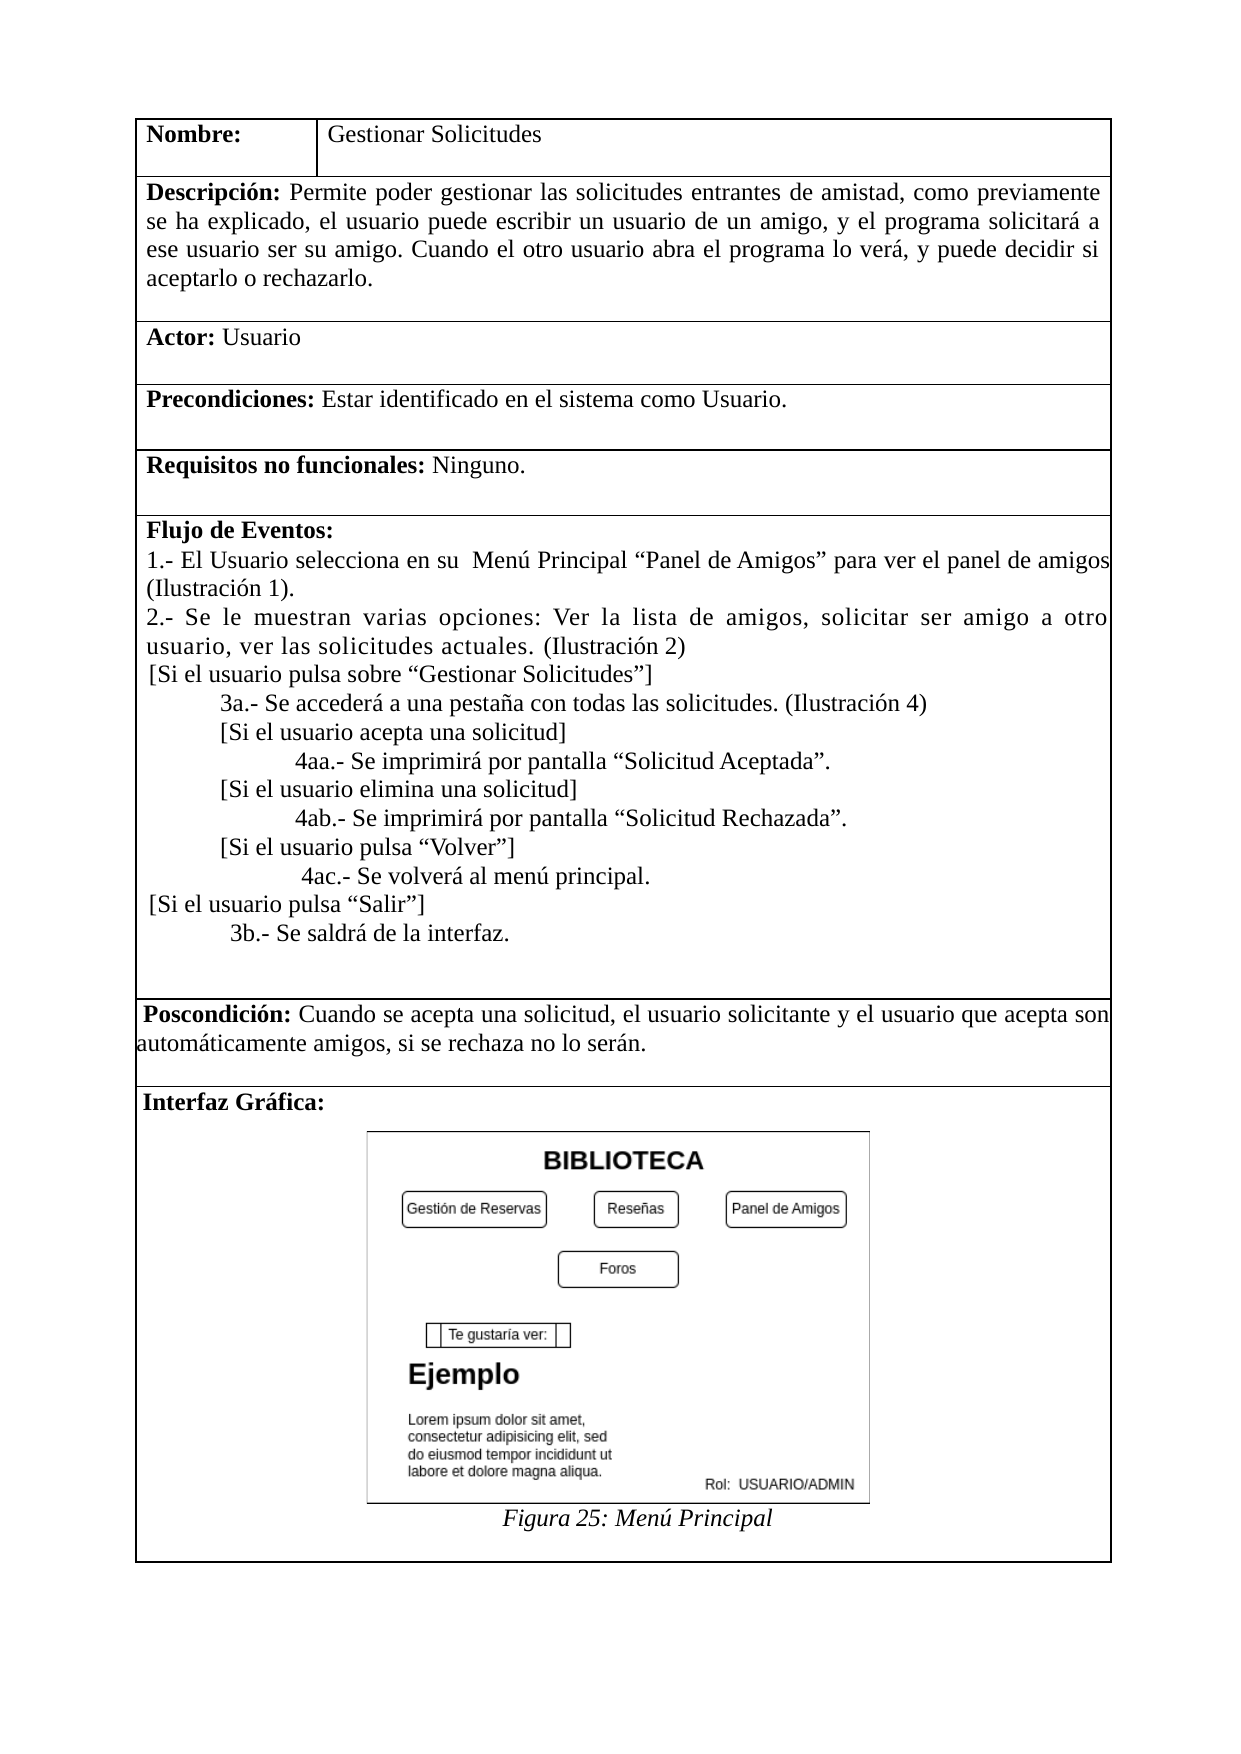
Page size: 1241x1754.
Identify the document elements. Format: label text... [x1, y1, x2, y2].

table_header Gestionar Solicitudes [318, 120, 1110, 176]
table_cell Poscondición: Cuando se acepta una solicitud, el usuario solicitante y el usuario que acepta son automáticamente amigos, si se rechaza no lo serán. [137, 1000, 1110, 1086]
table_cell Precondiciones: Estar identificado en el sistema como Usuario. [137, 385, 1110, 449]
table_cell Flujo de Eventos: 1.- El Usuario selecciona en su Menú Principal “Panel de Amigos” para ver el panel de amigos (Ilustración 1). 2.- Se le muestran varias opciones: Ver la lista de amigos, solicitar ser amigo a otro usuario, ver las solicitudes actuales. (Ilustración 2) [Si el usuario pulsa sobre “Gestionar Solicitudes”] 3a.- Se accederá a una pestaña con todas las solicitudes. (Ilustración 4) [Si el usuario acepta una solicitud] 4aa.- Se imprimirá por pantalla “Solicitud Aceptada”. [Si el usuario elimina una solicitud] 4ab.- Se imprimirá por pantalla “Solicitud Rechazada”. [Si el usuario pulsa “Volver”] 4ac.- Se volverá al menú principal. [Si el usuario pulsa “Salir”] 3b.- Se saldrá de la interfaz. [137, 516, 1110, 998]
table_cell Interfaz Gráfica: Figura 25: Menú Principal [137, 1087, 1110, 1561]
table_cell Actor: Usuario [137, 322, 1110, 383]
table_cell Requisitos no funcionales: Ninguno. [137, 451, 1110, 514]
table_header Nombre: [137, 120, 316, 176]
picture [366, 1131, 870, 1504]
table_cell Descripción: Permite poder gestionar las solicitudes entrantes de amistad, como previamente se ha explicado, el usuario puede escribir un usuario de un amigo, y el programa solicitará a ese usuario ser su amigo. Cuando el otro usuario abra el programa lo verá, y puede decidir si aceptarlo o rechazarlo. [137, 177, 1110, 321]
